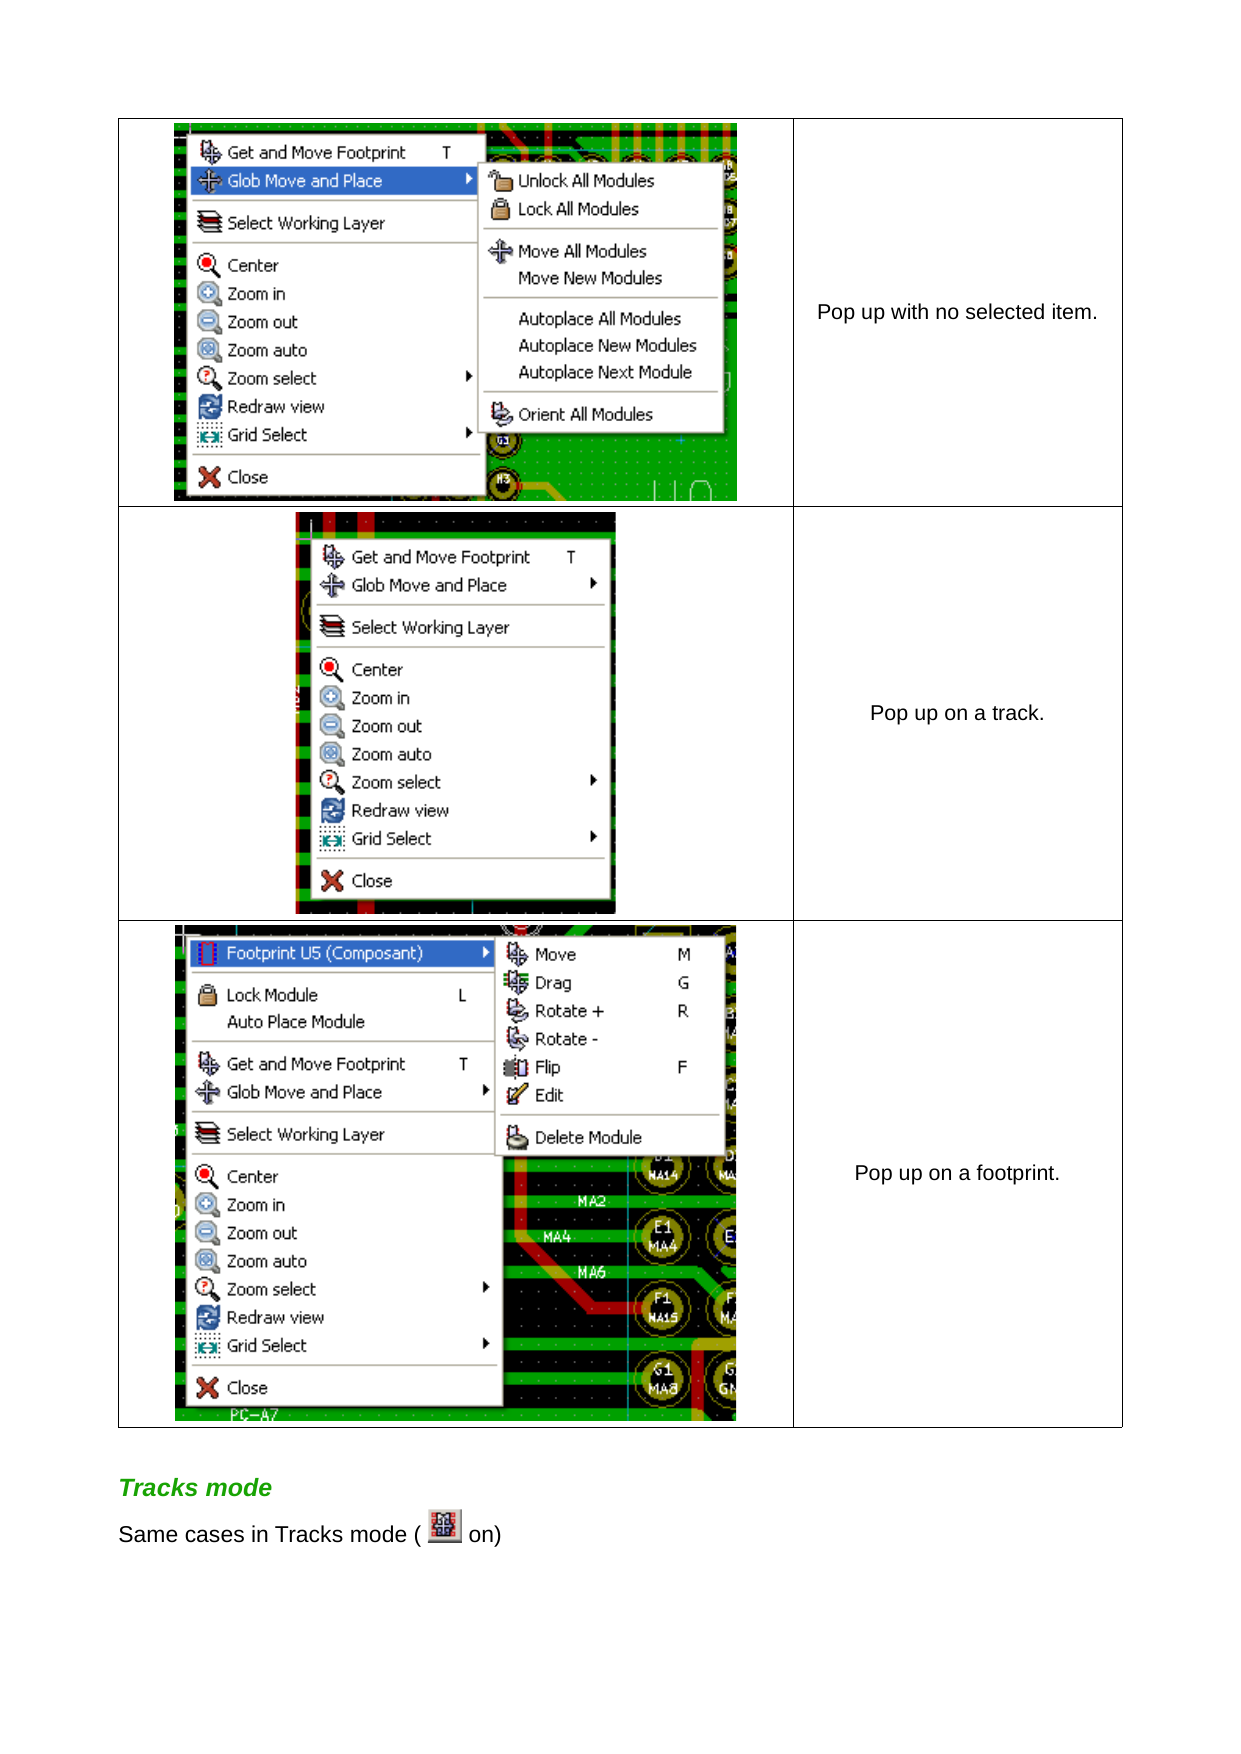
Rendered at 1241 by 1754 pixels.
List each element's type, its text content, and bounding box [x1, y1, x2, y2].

picture [427, 1508, 462, 1543]
picture [175, 925, 737, 1421]
picture [295, 512, 616, 914]
picture [174, 123, 737, 501]
table_cell [119, 921, 793, 1427]
text Same cases in Tracks mode ( on) [118, 1508, 1122, 1547]
table_cell Pop up on a track. [794, 507, 1122, 919]
table_header [119, 119, 793, 506]
table_cell [119, 507, 793, 919]
table_cell Pop up on a footprint. [794, 921, 1122, 1427]
subtitle Tracks mode [118, 1474, 1122, 1502]
table_header Pop up with no selected item. [794, 119, 1122, 506]
